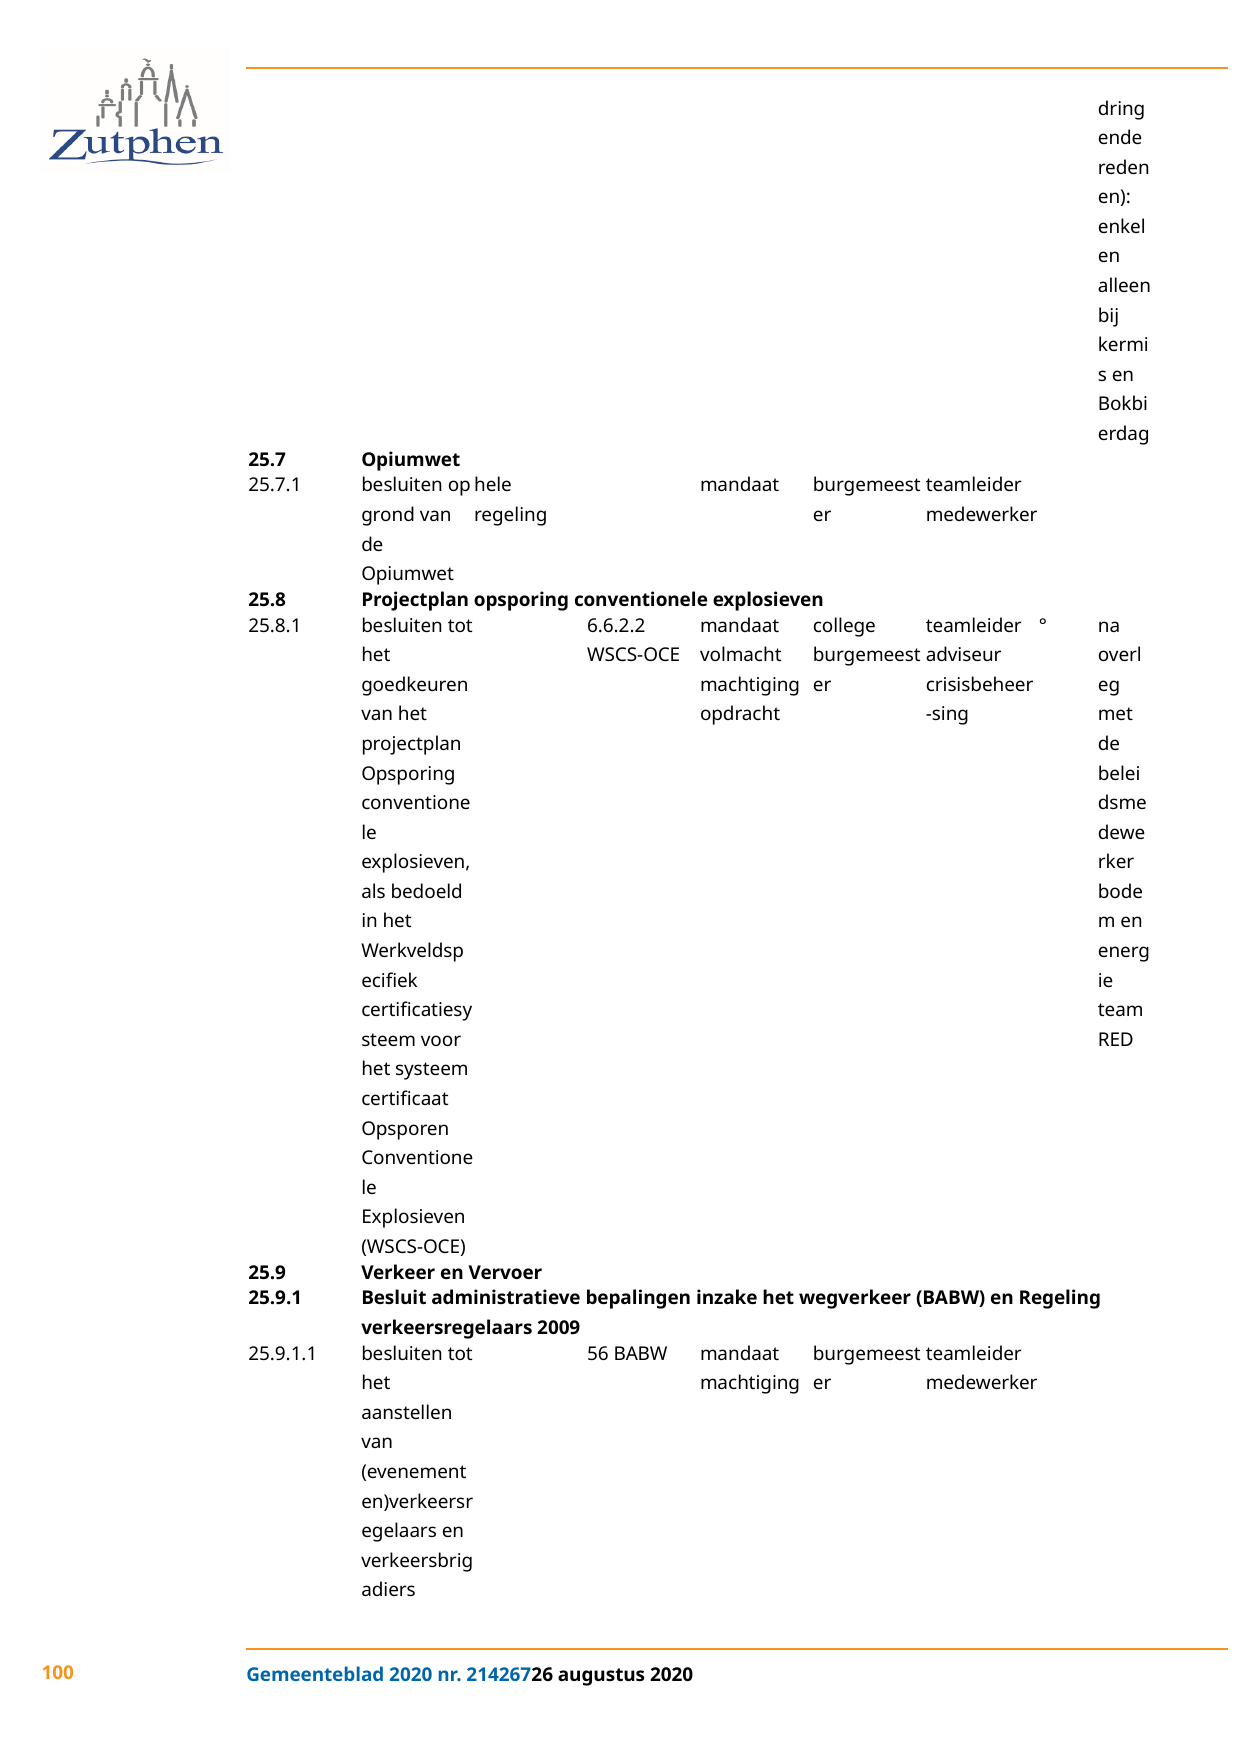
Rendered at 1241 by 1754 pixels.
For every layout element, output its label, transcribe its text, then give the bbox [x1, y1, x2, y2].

table_cell [813, 95, 926, 446]
table_cell Verkeer en Vervoer [361, 1259, 1152, 1284]
table_cell [474, 95, 587, 446]
table_cell 25.7 [248, 446, 361, 472]
table_cell teamleider adviseur crisisbeheer-sing [926, 612, 1038, 1259]
table_cell 25.9 [248, 1259, 361, 1284]
table_cell [1039, 1340, 1152, 1602]
table_cell Opiumwet [361, 446, 1152, 472]
table_cell [1039, 472, 1152, 586]
table_cell teamleider medewerker [926, 472, 1038, 586]
table_cell mandaat volmacht machtiging opdracht [700, 612, 813, 1259]
table_cell teamleider medewerker [926, 1340, 1038, 1602]
table_cell [361, 95, 474, 446]
table_cell besluiten tot het aanstellen van (evenementen)verkeersregelaars en verkeersbrigadiers [361, 1340, 474, 1602]
table_cell [248, 95, 361, 446]
table_cell 6.6.2.2 WSCS-OCE [587, 612, 700, 1259]
picture [41, 47, 231, 172]
table_cell [926, 95, 1038, 446]
table_cell [700, 95, 813, 446]
table_cell 25.9.1.1 [248, 1340, 361, 1602]
table_cell mandaat machtiging [700, 1340, 813, 1602]
table_cell dringende redenen): enkel en alleen bij kermis en Bokbierdag [1039, 95, 1152, 446]
table_cell Besluit administratieve bepalingen inzake het wegverkeer (BABW) en Regeling verkeersregelaars 2009 [361, 1285, 1152, 1340]
table_cell besluiten op grond van de Opiumwet [361, 472, 474, 586]
table_cell na overleg met de beleidsmedewerker bodem en energie team RED [1039, 612, 1152, 1259]
table_cell [474, 1340, 587, 1602]
table_cell college burgemeester [813, 612, 926, 1259]
table_cell 56 BABW [587, 1340, 700, 1602]
table_cell 25.9.1 [248, 1285, 361, 1340]
table_cell 25.8.1 [248, 612, 361, 1259]
table_cell hele regeling [474, 472, 587, 586]
table_cell 25.8 [248, 586, 361, 612]
table_cell burgemeester [813, 472, 926, 586]
table_cell mandaat [700, 472, 813, 586]
table_cell besluiten tot het goedkeuren van het projectplan Opsporing conventionele explosieven, als bedoeld in het Werkveldspecifiek certificatiesysteem voor het systeem certificaat Opsporen Conventionele Explosieven (WSCS-OCE) [361, 612, 474, 1259]
table_cell [474, 612, 587, 1259]
table_cell [587, 95, 700, 446]
table_cell Projectplan opsporing conventionele explosieven [361, 586, 1152, 612]
table_cell 25.7.1 [248, 472, 361, 586]
table_cell burgemeester [813, 1340, 926, 1602]
table_cell [587, 472, 700, 586]
